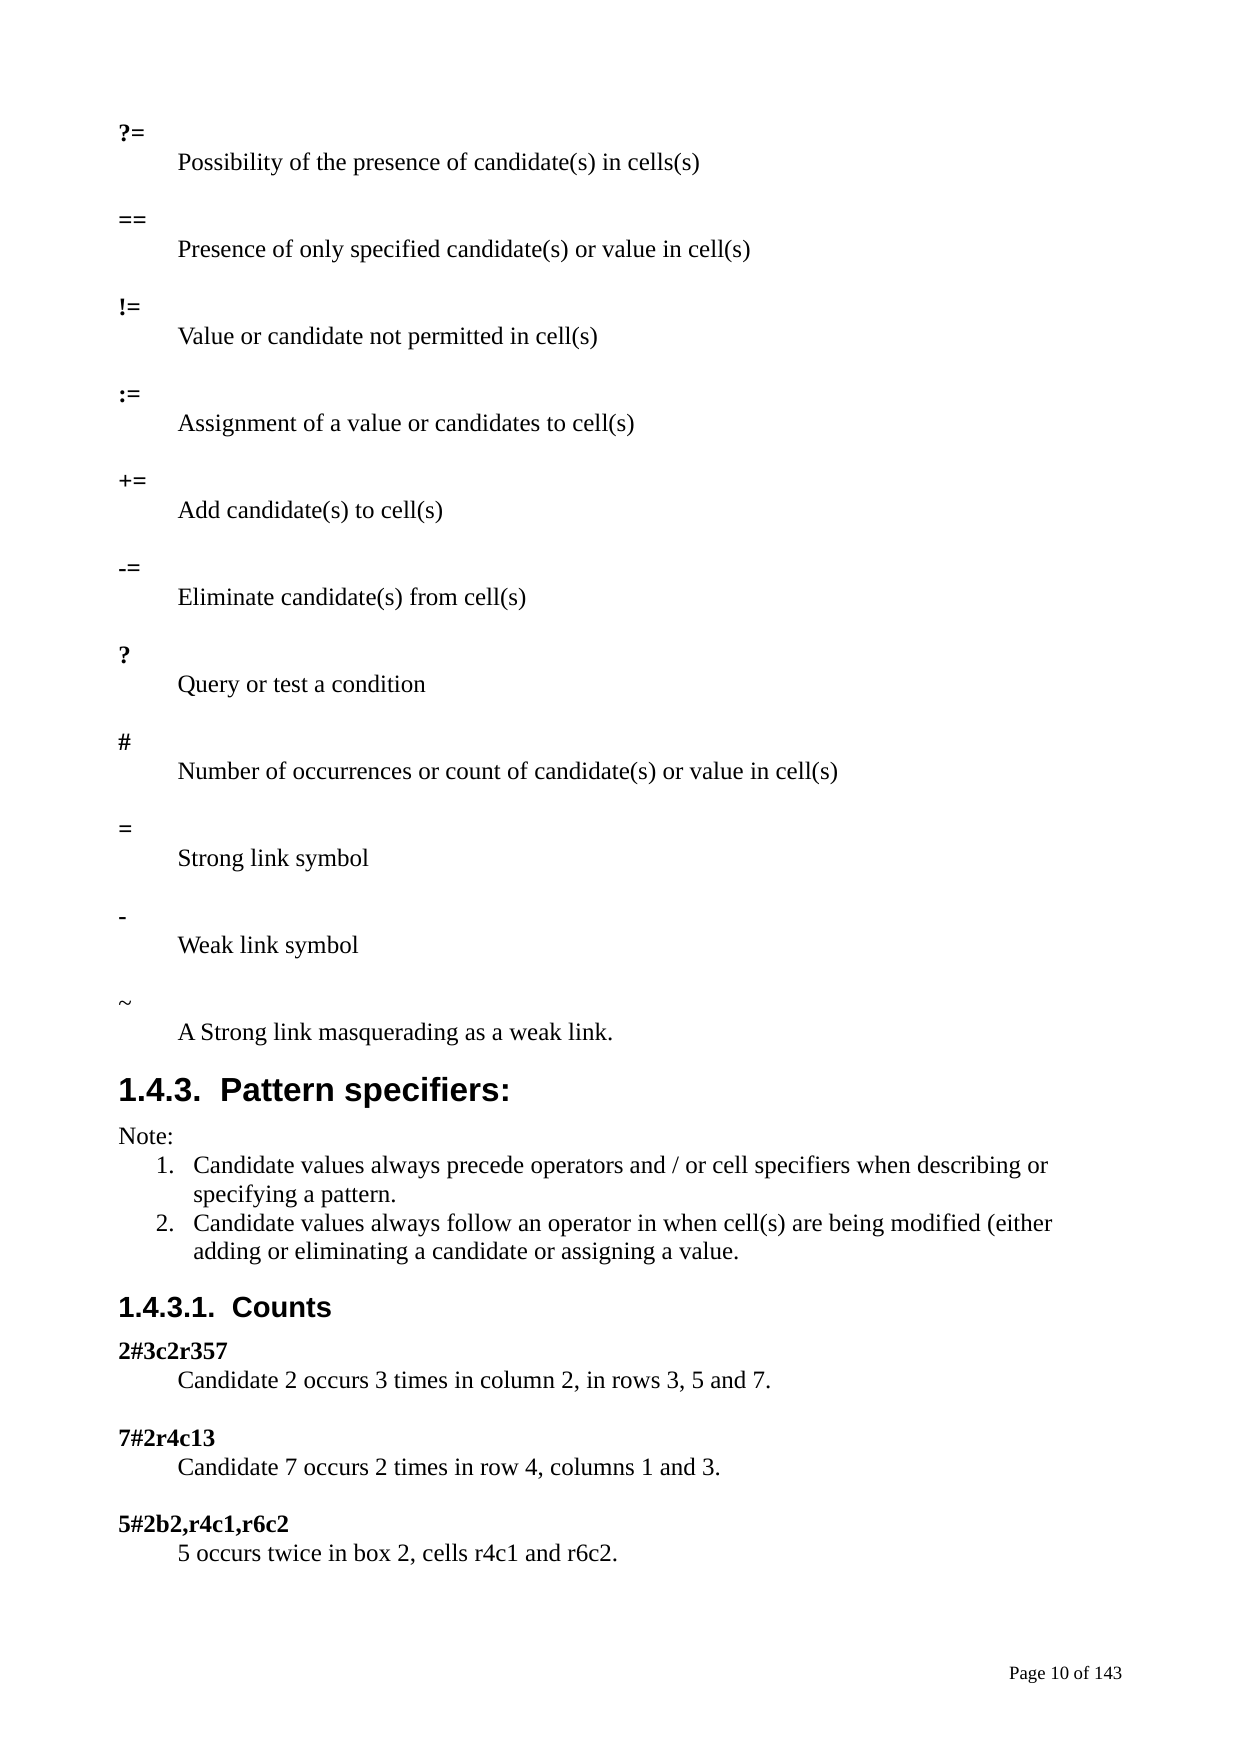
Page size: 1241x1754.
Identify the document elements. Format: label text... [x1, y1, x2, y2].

subtitle - [118, 901, 1122, 930]
subtitle -= [118, 553, 1122, 582]
list Candidate values always precede operators and / or cell specifiers when describing or specifying a pattern. [156, 1150, 1122, 1208]
subtitle 5#2b2,r4c1,r6c2 [118, 1509, 1122, 1538]
subtitle += [118, 466, 1122, 495]
list Value or candidate not permitted in cell(s) [177, 321, 1122, 349]
text Note: [118, 1121, 1122, 1150]
subtitle := [118, 379, 1122, 408]
subtitle ~ [118, 988, 1122, 1017]
subtitle = [118, 814, 1122, 843]
subtitle Counts [118, 1290, 1122, 1324]
list Candidate values always follow an operator in when cell(s) are being modified (either adding or eliminating a candidate or assigning a value. [156, 1208, 1122, 1265]
subtitle # [118, 727, 1122, 756]
subtitle Pattern specifiers: [118, 1070, 1122, 1109]
subtitle == [118, 205, 1122, 234]
list Candidate 7 occurs 2 times in row 4, columns 1 and 3. [177, 1452, 1122, 1481]
subtitle ?= [118, 118, 1122, 147]
subtitle != [118, 292, 1122, 321]
list Eliminate candidate(s) from cell(s) [177, 582, 1122, 611]
list Assignment of a value or candidates to cell(s) [177, 408, 1122, 437]
list Strong link symbol [177, 843, 1122, 871]
subtitle 7#2r4c13 [118, 1423, 1122, 1452]
list A Strong link masquerading as a weak link. [177, 1017, 1122, 1045]
list Add candidate(s) to cell(s) [177, 495, 1122, 523]
list Query or test a condition [177, 669, 1122, 697]
subtitle ? [118, 640, 1122, 669]
list Presence of only specified candidate(s) or value in cell(s) [177, 234, 1122, 263]
list Candidate 2 occurs 3 times in column 2, in rows 3, 5 and 7. [177, 1365, 1122, 1394]
list Number of occurrences or count of candidate(s) or value in cell(s) [177, 756, 1122, 784]
subtitle 2#3c2r357 [118, 1336, 1122, 1365]
list Possibility of the presence of candidate(s) in cells(s) [177, 147, 1122, 176]
list Weak link symbol [177, 930, 1122, 958]
list 5 occurs twice in box 2, cells r4c1 and r6c2. [177, 1538, 1122, 1567]
